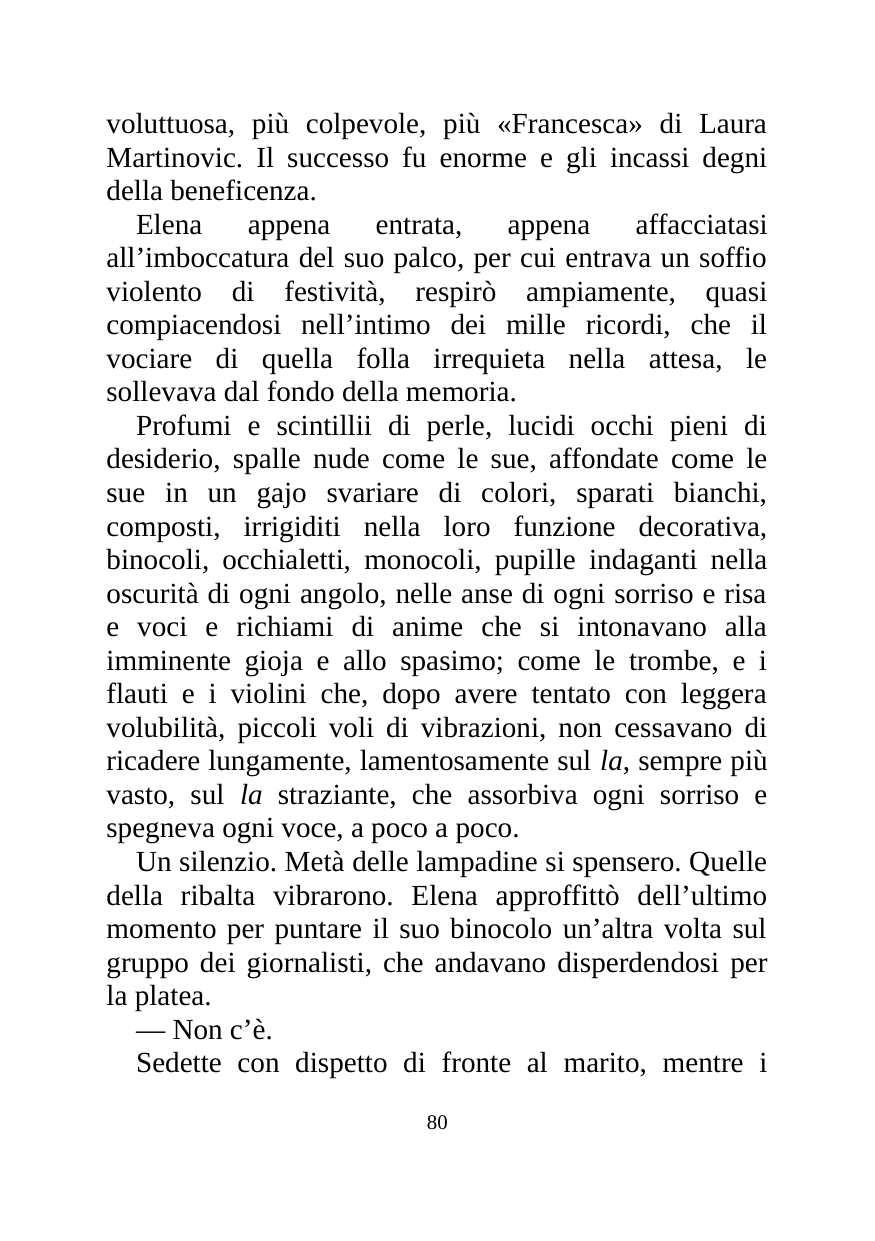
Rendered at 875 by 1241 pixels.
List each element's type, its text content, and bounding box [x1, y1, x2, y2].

text Sedette con dispetto di fronte al marito, mentre i [106, 1045, 768, 1079]
text voluttuosa, più colpevole, più «Francesca» di Laura Martinovic. Il successo fu enorme e gli incassi degni della beneficenza. [106, 106, 768, 207]
text Profumi e scintillii di perle, lucidi occhi pieni di desiderio, spalle nude come le sue, affondate come le sue in un gajo svariare di colori, sparati bianchi, composti, irrigiditi nella loro funzione decorativa, binocoli, occhialetti, monocoli, pupille indaganti nella oscurità di ogni angolo, nelle anse di ogni sorriso e risa e voci e richiami di anime che si intonavano alla imminente gioja e allo spasimo; come le trombe, e i flauti e i violini che, dopo avere tentato con leggera volubilità, piccoli voli di vibrazioni, non cessavano di ricadere lungamente, lamentosamente sul la, sempre più vasto, sul la straziante, che assorbiva ogni sorriso e spegneva ogni voce, a poco a poco. [106, 408, 768, 844]
text — Non c’è. [106, 1012, 768, 1045]
text Elena appena entrata, appena affacciatasi all’imboccatura del suo palco, per cui entrava un soffio violento di festività, respirò ampiamente, quasi compiacendosi nell’intimo dei mille ricordi, che il vociare di quella folla irrequieta nella attesa, le sollevava dal fondo della memoria. [106, 207, 768, 408]
text Un silenzio. Metà delle lampadine si spensero. Quelle della ribalta vibrarono. Elena approffittò dell’ultimo momento per puntare il suo binocolo un’altra volta sul gruppo dei giornalisti, che andavano disperdendosi per la platea. [106, 844, 768, 1012]
